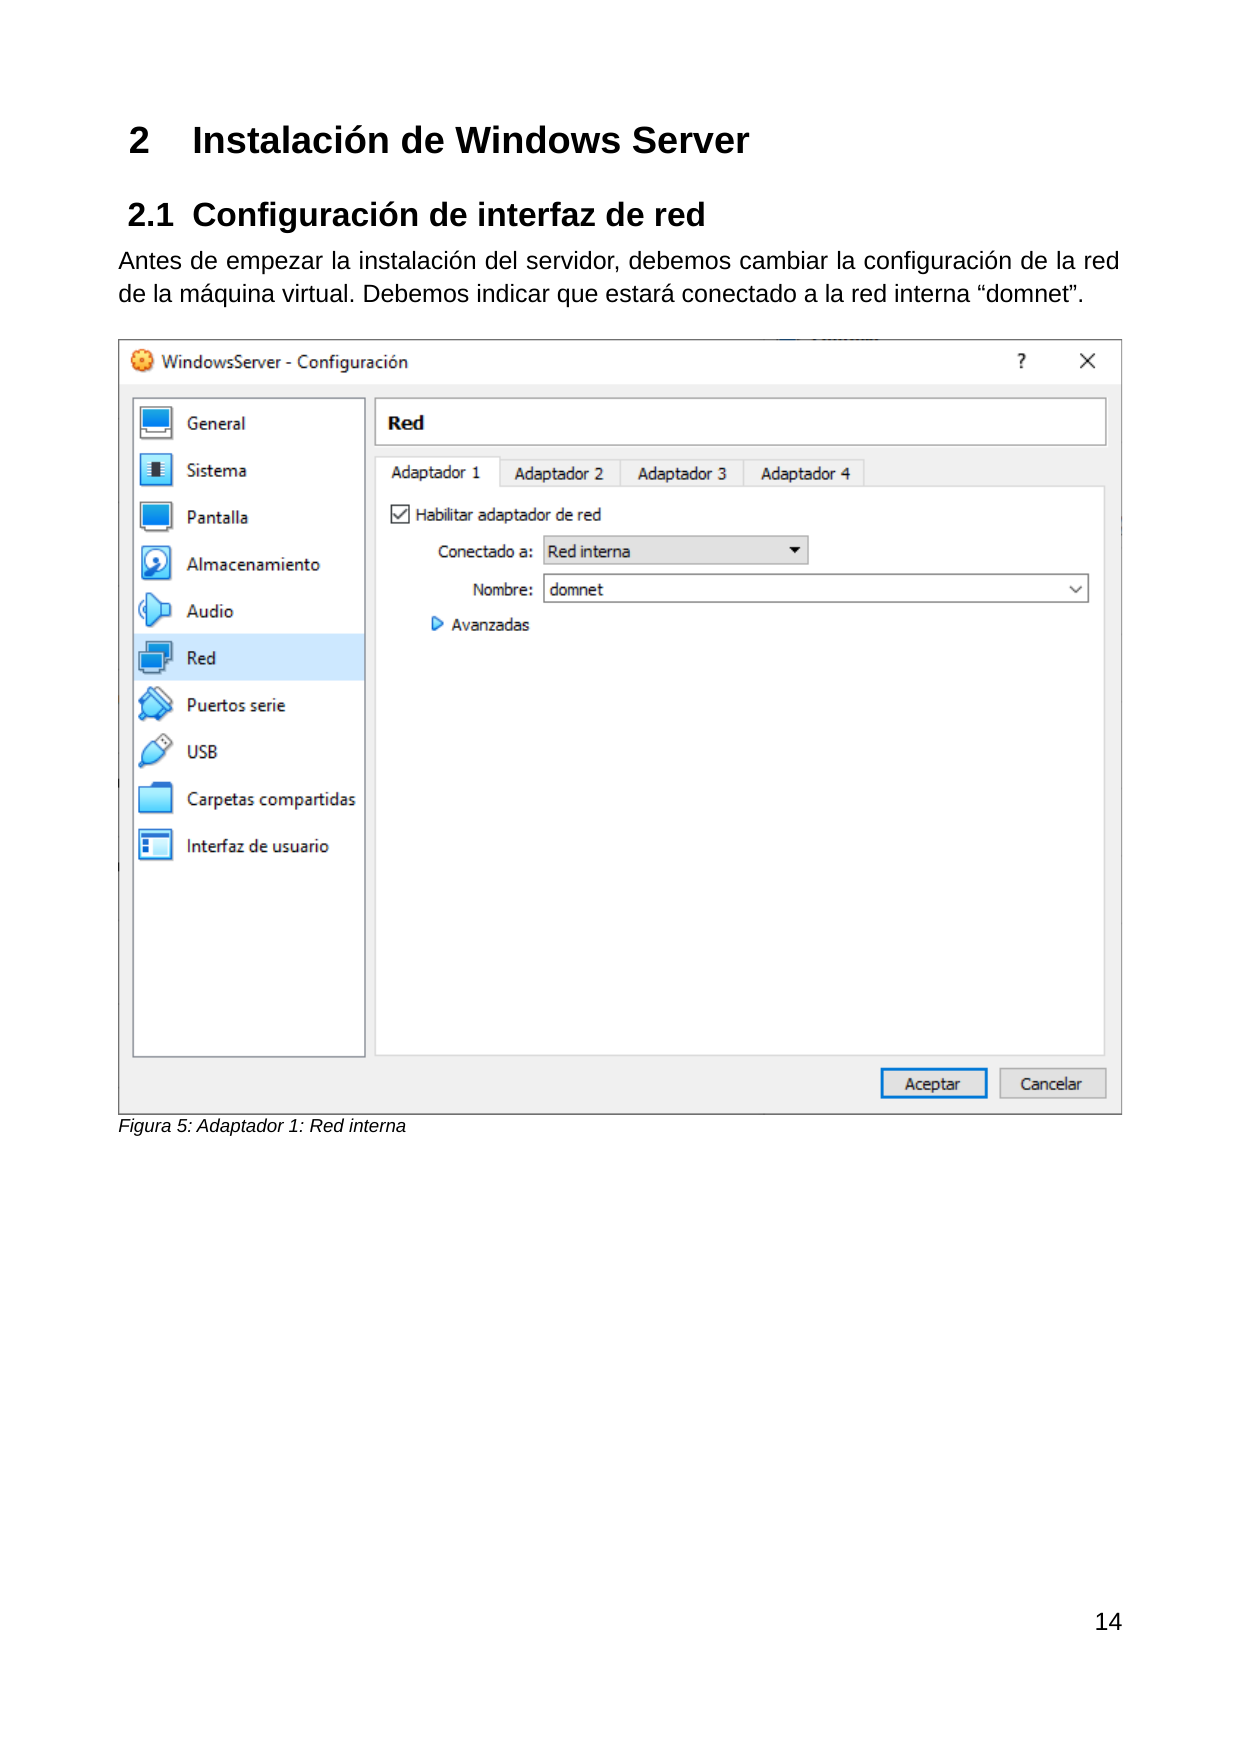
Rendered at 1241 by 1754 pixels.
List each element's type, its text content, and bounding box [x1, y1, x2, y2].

picture [118, 339, 1123, 1115]
subtitle Configuración de interfaz de red [118, 195, 1122, 234]
text Antes de empezar la instalación del servidor, debemos cambiar la configuración de la red de la máquina virtual. Debemos indicar que estará conectado a la red interna “domnet”. [118, 246, 1122, 308]
text Figura 5: Adaptador 1: Red interna [118, 1115, 1122, 1136]
subtitle Instalación de Windows Server [118, 118, 1122, 162]
